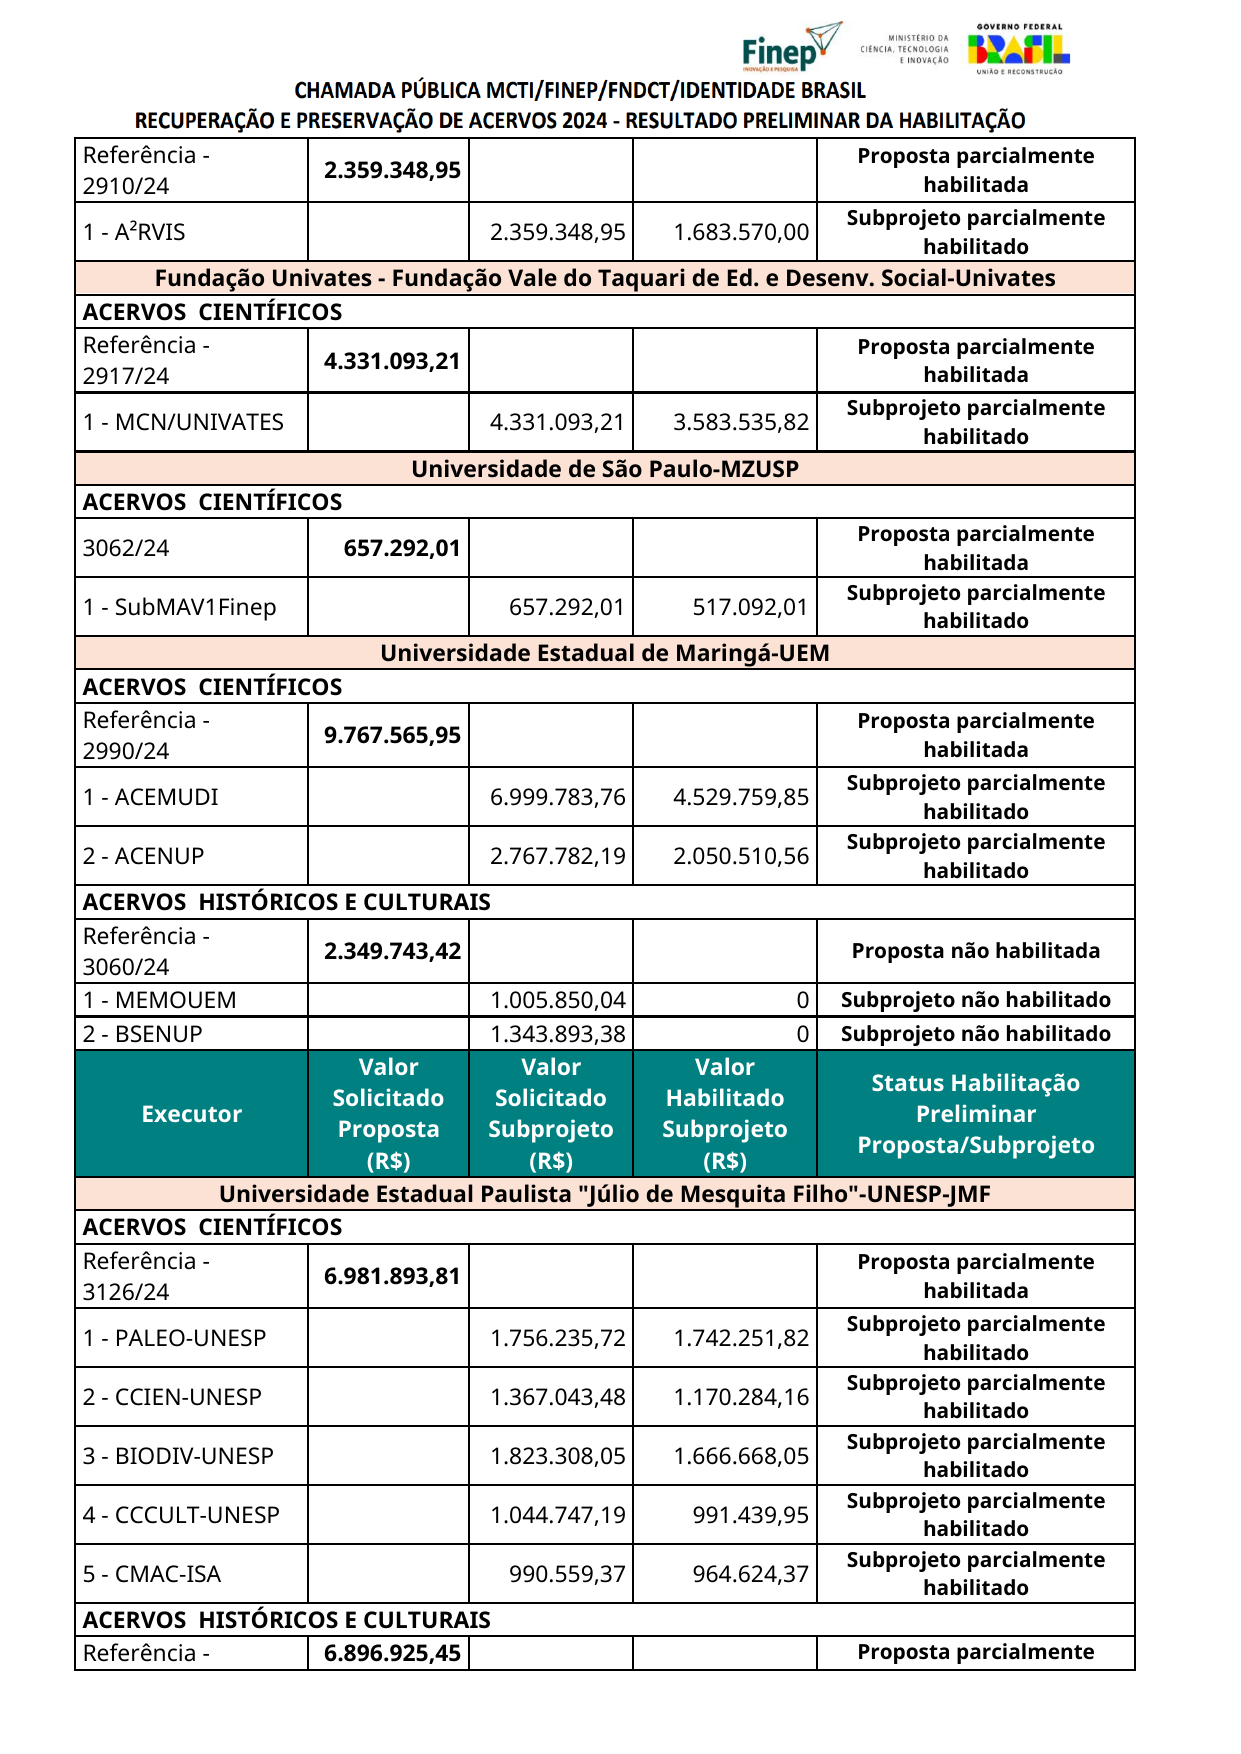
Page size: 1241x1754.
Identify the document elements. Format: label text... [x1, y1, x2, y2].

table_cell [470, 704, 632, 766]
table_cell [309, 394, 468, 450]
table_cell [470, 519, 632, 576]
table_cell [634, 920, 816, 982]
table_cell Subprojeto não habilitado [818, 984, 1134, 1015]
table_cell 6.981.893,81 [309, 1245, 468, 1307]
table_cell [309, 203, 468, 260]
table_cell 4.529.759,85 [634, 768, 816, 825]
table_cell Universidade Estadual Paulista "Júlio de Mesquita Filho"-UNESP-JMF [76, 1178, 1134, 1209]
table_cell [634, 704, 816, 766]
table_cell 1 - MEMOUEM [76, 984, 307, 1015]
table_cell 990.559,37 [470, 1545, 632, 1602]
table_cell 2.050.510,56 [634, 827, 816, 884]
table_cell 4 - CCCULT-UNESP [76, 1486, 307, 1543]
table_cell Fundação Univates - Fundação Vale do Taquari de Ed. e Desenv. Social-Univates [76, 262, 1134, 293]
table_cell Universidade de São Paulo-MZUSP [76, 453, 1134, 484]
table_cell 1.005.850,04 [470, 984, 632, 1015]
table_cell ACERVOS CIENTÍFICOS [76, 486, 1134, 517]
table_cell Universidade Estadual de Maringá-UEM [76, 637, 1134, 668]
table_cell [309, 1368, 468, 1425]
table_cell Subprojeto parcialmente habilitado [818, 1309, 1134, 1366]
table_cell 1.756.235,72 [470, 1309, 632, 1366]
table_cell 1 - MCN/UNIVATES [76, 394, 307, 450]
table_cell Subprojeto parcialmente habilitado [818, 768, 1134, 825]
table_cell Referência - 2910/24 [76, 139, 307, 201]
table_cell Valor Solicitado Proposta (R$) [309, 1051, 468, 1176]
table_cell [309, 1309, 468, 1366]
table_cell Valor Habilitado Subprojeto (R$) [634, 1051, 816, 1176]
table_cell Referência - 2917/24 [76, 329, 307, 391]
table_cell ACERVOS CIENTÍFICOS [76, 296, 1134, 327]
table_cell 3062/24 [76, 519, 307, 576]
table_cell Subprojeto parcialmente habilitado [818, 1486, 1134, 1543]
table_cell Proposta parcialmente habilitada [818, 1245, 1134, 1307]
table_cell [470, 139, 632, 201]
table_cell 1.367.043,48 [470, 1368, 632, 1425]
table_cell Subprojeto parcialmente habilitado [818, 578, 1134, 635]
table_cell [309, 1486, 468, 1543]
table_cell 5 - CMAC-ISA [76, 1545, 307, 1602]
table_cell Executor [76, 1051, 307, 1176]
table_cell 6.896.925,45 [309, 1637, 468, 1668]
table_cell 1.823.308,05 [470, 1427, 632, 1484]
table_cell 1 - ACEMUDI [76, 768, 307, 825]
table_cell Referência - 2990/24 [76, 704, 307, 766]
table_cell 4.331.093,21 [309, 329, 468, 391]
table_cell Proposta não habilitada [818, 920, 1134, 982]
table_cell ACERVOS CIENTÍFICOS [76, 670, 1134, 702]
table_cell 1.343.893,38 [470, 1018, 632, 1049]
table_cell 1.683.570,00 [634, 203, 816, 260]
table_cell 1 - PALEO-UNESP [76, 1309, 307, 1366]
table_cell 2.767.782,19 [470, 827, 632, 884]
table_cell 6.999.783,76 [470, 768, 632, 825]
table_cell 2 - CCIEN-UNESP [76, 1368, 307, 1425]
table_cell 1 - A²RVIS [76, 203, 307, 260]
table_cell 2 - ACENUP [76, 827, 307, 884]
table_cell Subprojeto parcialmente habilitado [818, 1368, 1134, 1425]
table_cell 0 [634, 1018, 816, 1049]
table_cell 4.331.093,21 [470, 394, 632, 450]
table_cell [309, 984, 468, 1015]
table_cell 991.439,95 [634, 1486, 816, 1543]
table_cell 2 - BSENUP [76, 1018, 307, 1049]
table_cell [309, 1427, 468, 1484]
table_cell 1.666.668,05 [634, 1427, 816, 1484]
table_cell [634, 139, 816, 201]
table_cell Referência - 3126/24 [76, 1245, 307, 1307]
table_cell 1 - SubMAV1Finep [76, 578, 307, 635]
table_cell ACERVOS HISTÓRICOS E CULTURAIS [76, 886, 1134, 917]
table_cell [634, 329, 816, 391]
table_cell [470, 1637, 632, 1668]
table_cell Proposta parcialmente habilitada [818, 519, 1134, 576]
table_cell 1.044.747,19 [470, 1486, 632, 1543]
table_cell [634, 519, 816, 576]
table_cell 2.359.348,95 [309, 139, 468, 201]
table_cell 1.170.284,16 [634, 1368, 816, 1425]
table_cell [309, 578, 468, 635]
table_cell Subprojeto parcialmente habilitado [818, 1427, 1134, 1484]
table_cell Subprojeto parcialmente habilitado [818, 394, 1134, 450]
table_cell 9.767.565,95 [309, 704, 468, 766]
table_cell 2.349.743,42 [309, 920, 468, 982]
table_cell Valor Solicitado Subprojeto (R$) [470, 1051, 632, 1176]
table_cell 657.292,01 [309, 519, 468, 576]
table_cell [309, 1018, 468, 1049]
table_cell Subprojeto parcialmente habilitado [818, 1545, 1134, 1602]
table_cell 657.292,01 [470, 578, 632, 635]
table_cell 2.359.348,95 [470, 203, 632, 260]
table_cell [470, 920, 632, 982]
table_cell Proposta parcialmente habilitada [818, 139, 1134, 201]
table_cell ACERVOS HISTÓRICOS E CULTURAIS [76, 1604, 1134, 1635]
table_cell [470, 1245, 632, 1307]
table_cell Proposta parcialmente [818, 1637, 1134, 1668]
table_cell Subprojeto parcialmente habilitado [818, 827, 1134, 884]
table_cell [309, 768, 468, 825]
table_cell 1.742.251,82 [634, 1309, 816, 1366]
table_cell 0 [634, 984, 816, 1015]
table_cell Referência [76, 1637, 307, 1668]
table_cell [470, 329, 632, 391]
table_cell [634, 1245, 816, 1307]
table_cell [634, 1637, 816, 1668]
table_cell 964.624,37 [634, 1545, 816, 1602]
table_cell Subprojeto não habilitado [818, 1018, 1134, 1049]
table_cell Referência - 3060/24 [76, 920, 307, 982]
table_cell Subprojeto parcialmente habilitado [818, 203, 1134, 260]
table_cell 3.583.535,82 [634, 394, 816, 450]
table_cell 517.092,01 [634, 578, 816, 635]
table_cell [309, 827, 468, 884]
table_cell Proposta parcialmente habilitada [818, 704, 1134, 766]
table_cell Proposta parcialmente habilitada [818, 329, 1134, 391]
table_cell [309, 1545, 468, 1602]
table_cell 3 - BIODIV-UNESP [76, 1427, 307, 1484]
table_cell ACERVOS CIENTÍFICOS [76, 1211, 1134, 1242]
table_cell Status Habilitação Preliminar Proposta/Subprojeto [818, 1051, 1134, 1176]
